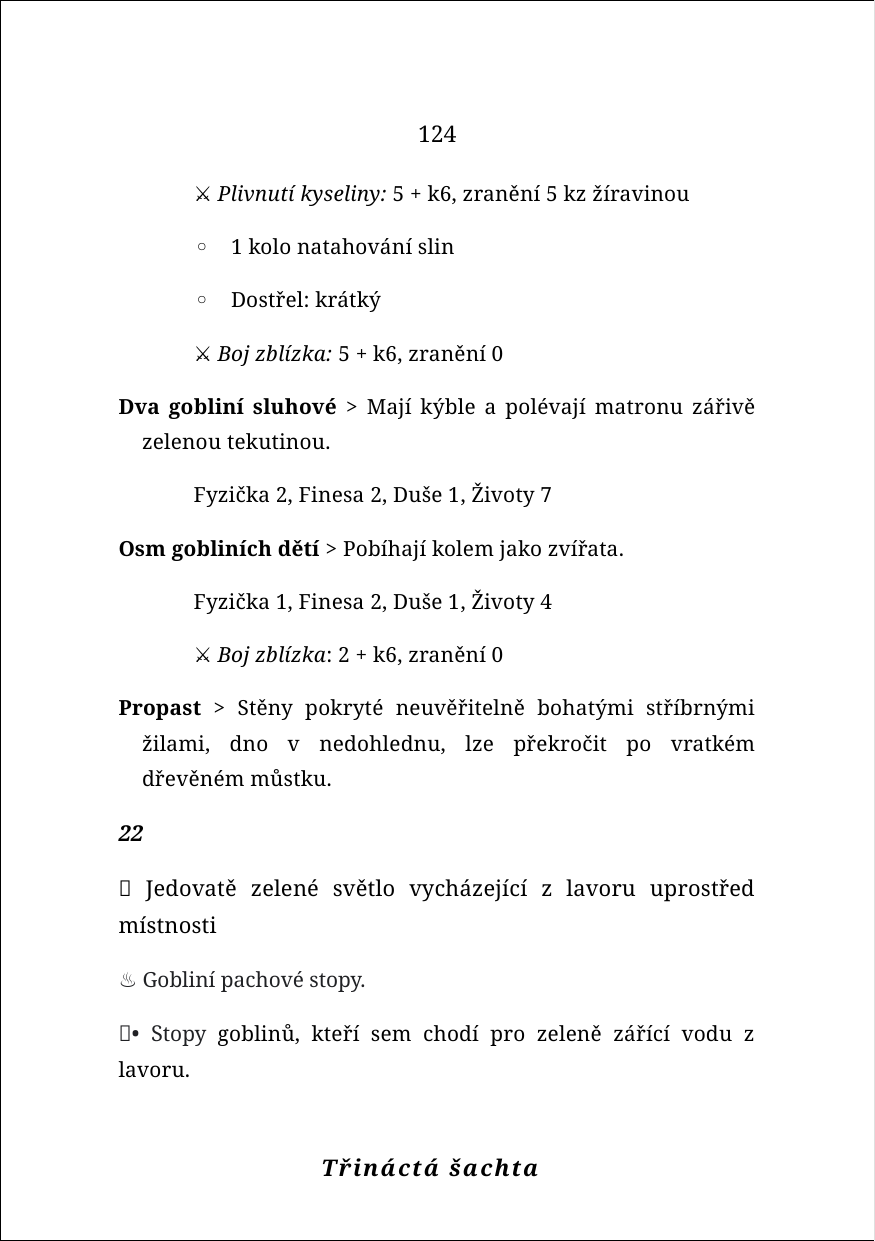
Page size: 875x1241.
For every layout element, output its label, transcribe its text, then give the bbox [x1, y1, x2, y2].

list Dostřel: krátký [193, 285, 756, 314]
list ⚔ Boj zblízka: 5 + k6, zranění 0 [156, 339, 756, 367]
text Propast > Stěny pokryté neuvěřitelně bohatými stříbrnými žilami, dno v nedohlednu, lze překročit po vratkém dřevěném můstku. [118, 693, 756, 793]
text Osm gobliních dětí > Pobíhají kolem jako zvířata. [118, 534, 756, 562]
list Fyzička 2, Finesa 2, Duše 1, Životy 7 [156, 481, 756, 509]
list 1 kolo natahování slin [193, 232, 756, 261]
list ⚔ Boj zblízka: 2 + k6, zranění 0 [156, 640, 756, 669]
list ⚔ Plivnutí kyseliny: 5 + k6, zranění 5 kz žíravinou [156, 179, 756, 207]
text 💡 Jedovatě zelené světlo vycházející z lavoru uprostřed místnosti [118, 873, 756, 940]
text Dva gobliní sluhové > Mají kýble a polévají matronu zářivě zelenou tekutinou. [118, 392, 756, 456]
text ♨ Gobliní pachové stopy. [118, 965, 756, 993]
text 22 [118, 818, 756, 848]
list Fyzička 1, Finesa 2, Duše 1, Životy 4 [156, 587, 756, 616]
text 👣• Stopy goblinů, kteří sem chodí pro zeleně zářící vodu z lavoru. [118, 1018, 756, 1083]
